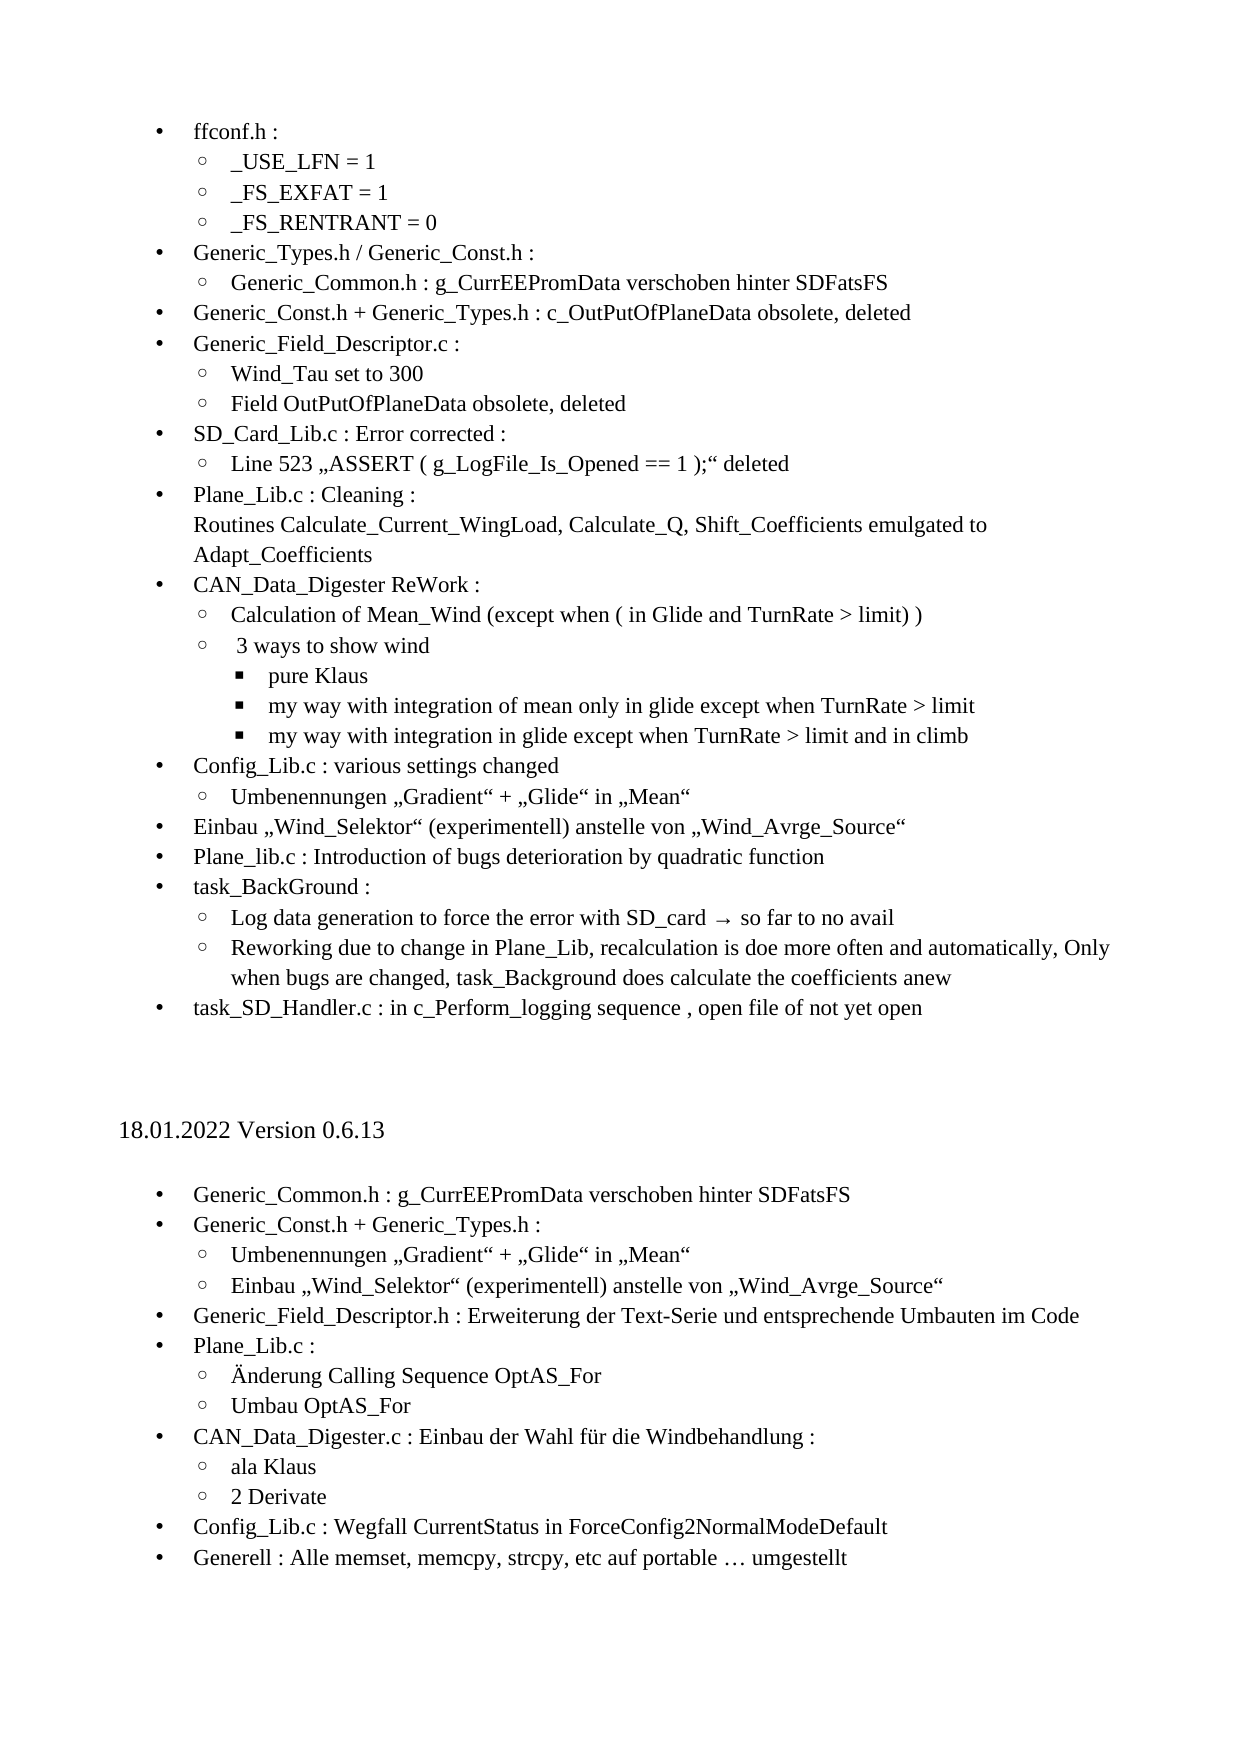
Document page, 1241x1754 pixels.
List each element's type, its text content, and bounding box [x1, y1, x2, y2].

list Config_Lib.c : various settings changed [156, 752, 1122, 779]
list Reworking due to change in Plane_Lib, recalculation is doe more often and automatically, Only when bugs are changed, task_Background does calculate the coefficients anew [193, 934, 1122, 990]
list Generic_Types.h / Generic_Const.h : [156, 239, 1122, 265]
list SD_Card_Lib.c : Error corrected : [156, 420, 1122, 447]
list Plane_Lib.c : Cleaning : Routines Calculate_Current_WingLoad, Calculate_Q, Shift_Coefficients emulgated to Adapt_Coefficients [156, 481, 1122, 567]
list Änderung Calling Sequence OptAS_For [193, 1362, 1122, 1389]
list 2 Derivate [193, 1483, 1122, 1509]
list Generic_Common.h : g_CurrEEPromData verschoben hinter SDFatsFS [193, 269, 1122, 296]
list Line 523 „ASSERT ( g_LogFile_Is_Opened == 1 );“ deleted [193, 450, 1122, 477]
list Generic_Field_Descriptor.h : Erweiterung der Text-Serie und entsprechende Umbauten im Code [156, 1302, 1122, 1328]
list Umbau OptAS_For [193, 1392, 1122, 1419]
list ala Klaus [193, 1453, 1122, 1479]
list ffconf.h : [156, 118, 1122, 144]
list CAN_Data_Digester.c : Einbau der Wahl für die Windbehandlung : [156, 1423, 1122, 1449]
list task_SD_Handler.c : in c_Perform_logging sequence , open file of not yet open [156, 994, 1122, 1021]
text 18.01.2022 Version 0.6.13 [118, 1115, 1122, 1144]
list Umbenennungen „Gradient“ + „Glide“ in „Mean“ [193, 783, 1122, 809]
list 3 ways to show wind [193, 632, 1122, 658]
list Einbau „Wind_Selektor“ (experimentell) anstelle von „Wind_Avrge_Source“ [156, 813, 1122, 839]
list Field OutPutOfPlaneData obsolete, deleted [193, 390, 1122, 416]
list my way with integration of mean only in glide except when TurnRate > limit [231, 692, 1122, 718]
list _USE_LFN = 1 [193, 148, 1122, 175]
list Generic_Const.h + Generic_Types.h : [156, 1211, 1122, 1238]
list Log data generation to force the error with SD_card → so far to no avail [193, 903, 1122, 930]
list Generic_Common.h : g_CurrEEPromData verschoben hinter SDFatsFS [156, 1181, 1122, 1207]
list Plane_lib.c : Introduction of bugs deterioration by quadratic function [156, 843, 1122, 869]
list Einbau „Wind_Selektor“ (experimentell) anstelle von „Wind_Avrge_Source“ [193, 1272, 1122, 1298]
list CAN_Data_Digester ReWork : [156, 571, 1122, 598]
list Plane_Lib.c : [156, 1332, 1122, 1358]
list task_BackGround : [156, 873, 1122, 900]
list Config_Lib.c : Wegfall CurrentStatus in ForceConfig2NormalModeDefault [156, 1513, 1122, 1540]
list Wind_Tau set to 300 [193, 360, 1122, 386]
list Umbenennungen „Gradient“ + „Glide“ in „Mean“ [193, 1241, 1122, 1268]
list _FS_RENTRANT = 0 [193, 209, 1122, 235]
list pure Klaus [231, 662, 1122, 688]
list my way with integration in glide except when TurnRate > limit and in climb [231, 722, 1122, 749]
list Generic_Const.h + Generic_Types.h : c_OutPutOfPlaneData obsolete, deleted [156, 299, 1122, 326]
list Generic_Field_Descriptor.c : [156, 329, 1122, 356]
list _FS_EXFAT = 1 [193, 178, 1122, 205]
list Generell : Alle memset, memcpy, strcpy, etc auf portable … umgestellt [156, 1543, 1122, 1570]
list Calculation of Mean_Wind (except when ( in Glide and TurnRate > limit) ) [193, 601, 1122, 628]
